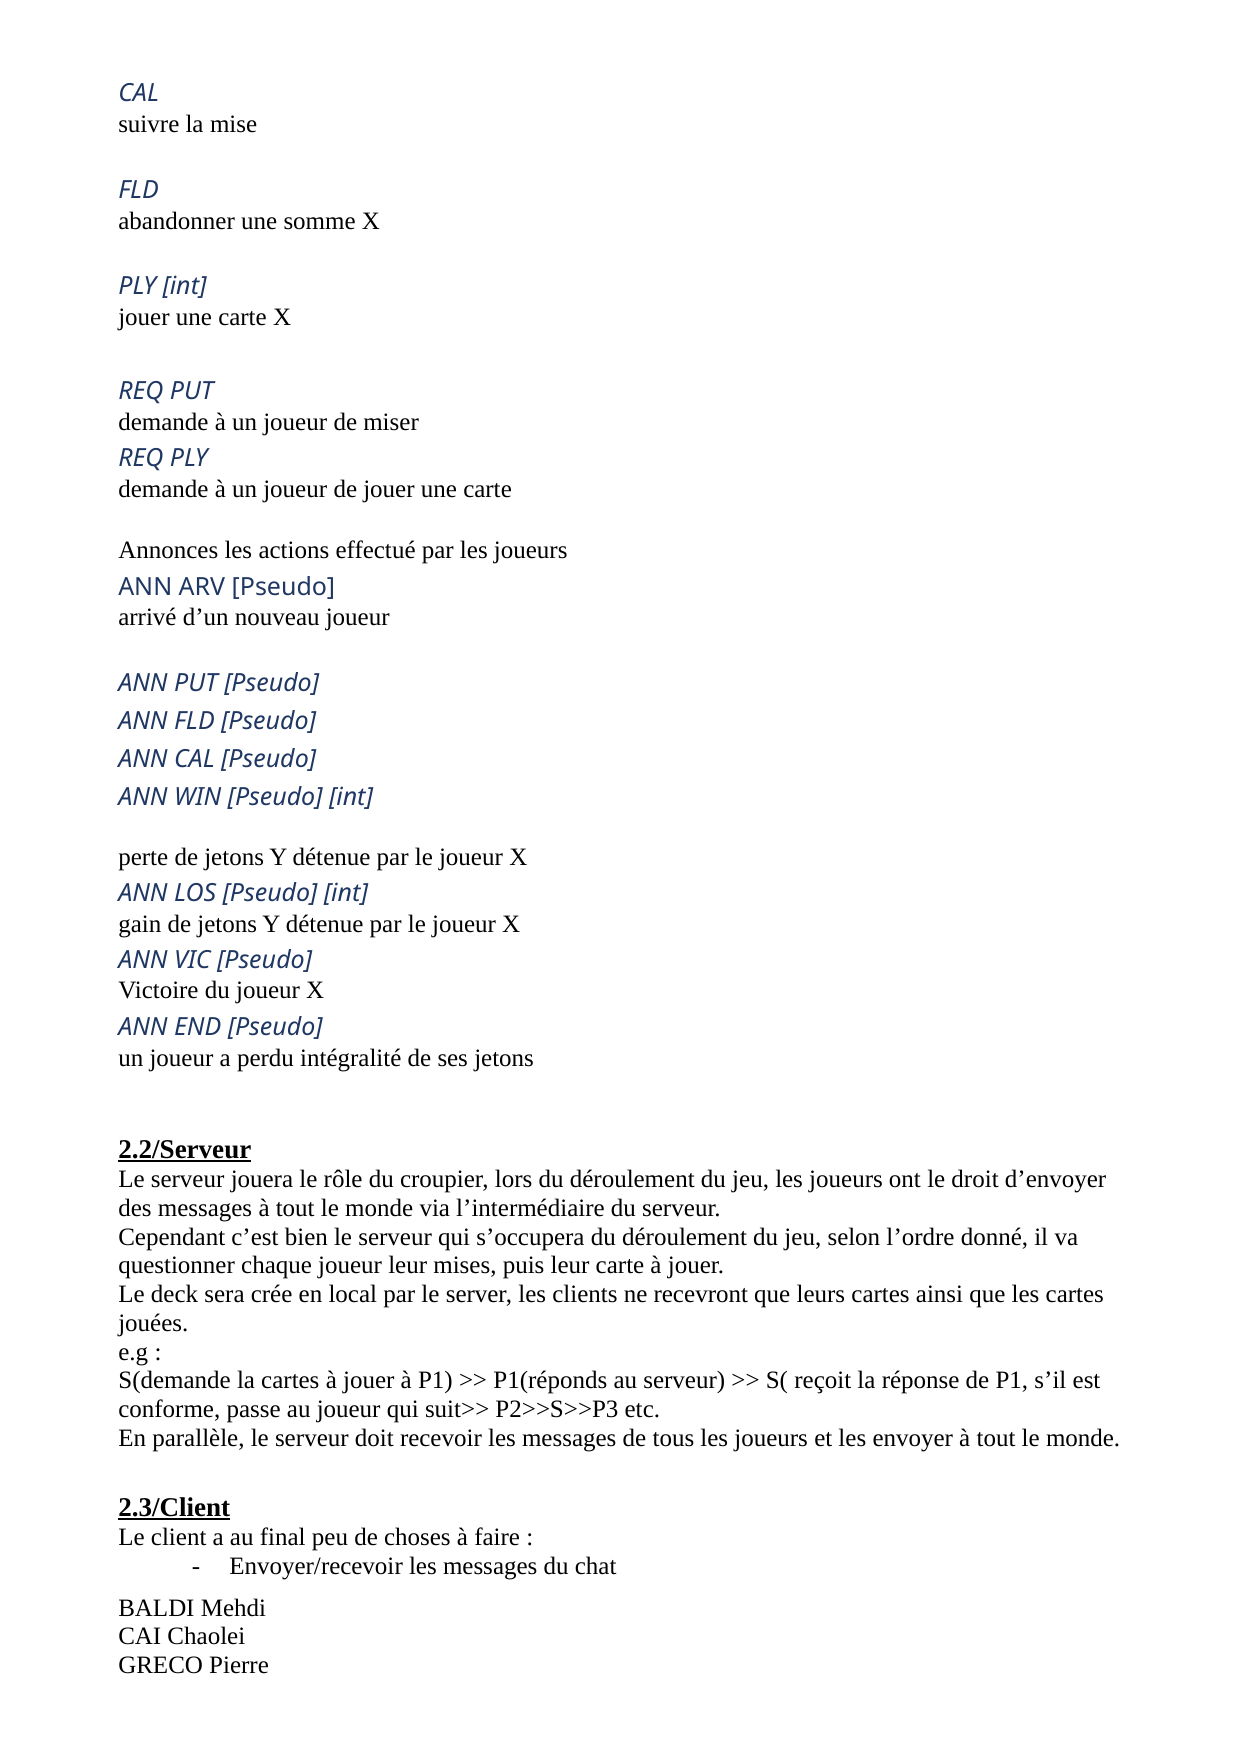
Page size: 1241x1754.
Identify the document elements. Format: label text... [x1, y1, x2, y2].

text e.g : [118, 1337, 1122, 1365]
subtitle ANN ARV [Pseudo] [118, 568, 1122, 602]
text demande à un joueur de jouer une carte [118, 474, 1122, 503]
subtitle PLY [int] [118, 268, 1122, 302]
subtitle REQ PUT [118, 373, 1122, 407]
subtitle ANN FLD [Pseudo] [118, 702, 1122, 736]
text FLD [118, 172, 1122, 206]
subtitle ANN END [Pseudo] [118, 1008, 1122, 1043]
subtitle ANN CAL [Pseudo] [118, 741, 1122, 775]
text abandonner une somme X [118, 206, 1122, 235]
text Le client a au final peu de choses à faire : [118, 1522, 1122, 1551]
subtitle ANN WIN [Pseudo] [int] [118, 779, 1122, 813]
subtitle REQ PLY [118, 440, 1122, 474]
text Le serveur jouera le rôle du croupier, lors du déroulement du jeu, les joueurs ont le droit d’envoyer des messages à tout le monde via l’intermédiaire du serveur. [118, 1164, 1122, 1222]
subtitle ANN PUT [Pseudo] [118, 664, 1122, 698]
text Cependant c’est bien le serveur qui s’occupera du déroulement du jeu, selon l’ordre donné, il va questionner chaque joueur leur mises, puis leur carte à jouer. [118, 1222, 1122, 1279]
text En parallèle, le serveur doit recevoir les messages de tous les joueurs et les envoyer à tout le monde. [118, 1423, 1122, 1452]
text perte de jetons Y détenue par le joueur X [118, 842, 1122, 870]
subtitle ANN VIC [Pseudo] [118, 942, 1122, 976]
subtitle 2.3/Client [118, 1491, 1122, 1522]
text S(demande la cartes à jouer à P1) >> P1(réponds au serveur) >> S( reçoit la réponse de P1, s’il est conforme, passe au joueur qui suit>> P2>>S>>P3 etc. [118, 1365, 1122, 1423]
text demande à un joueur de miser [118, 407, 1122, 436]
text jouer une carte X [118, 302, 1122, 330]
list Envoyer/recevoir les messages du chat [192, 1551, 1122, 1580]
text arrivé d’un nouveau joueur [118, 602, 1122, 631]
text Le deck sera crée en local par le server, les clients ne recevront que leurs cartes ainsi que les cartes jouées. [118, 1279, 1122, 1337]
subtitle ANN LOS [Pseudo] [int] [118, 874, 1122, 909]
text Annonces les actions effectué par les joueurs [118, 536, 1122, 564]
subtitle 2.2/Serveur [118, 1133, 1122, 1164]
text suivre la mise [118, 109, 1122, 138]
text un joueur a perdu intégralité de ses jetons [118, 1043, 1122, 1071]
text Victoire du joueur X [118, 976, 1122, 1004]
text gain de jetons Y détenue par le joueur X [118, 909, 1122, 937]
subtitle CAL [118, 75, 1122, 109]
